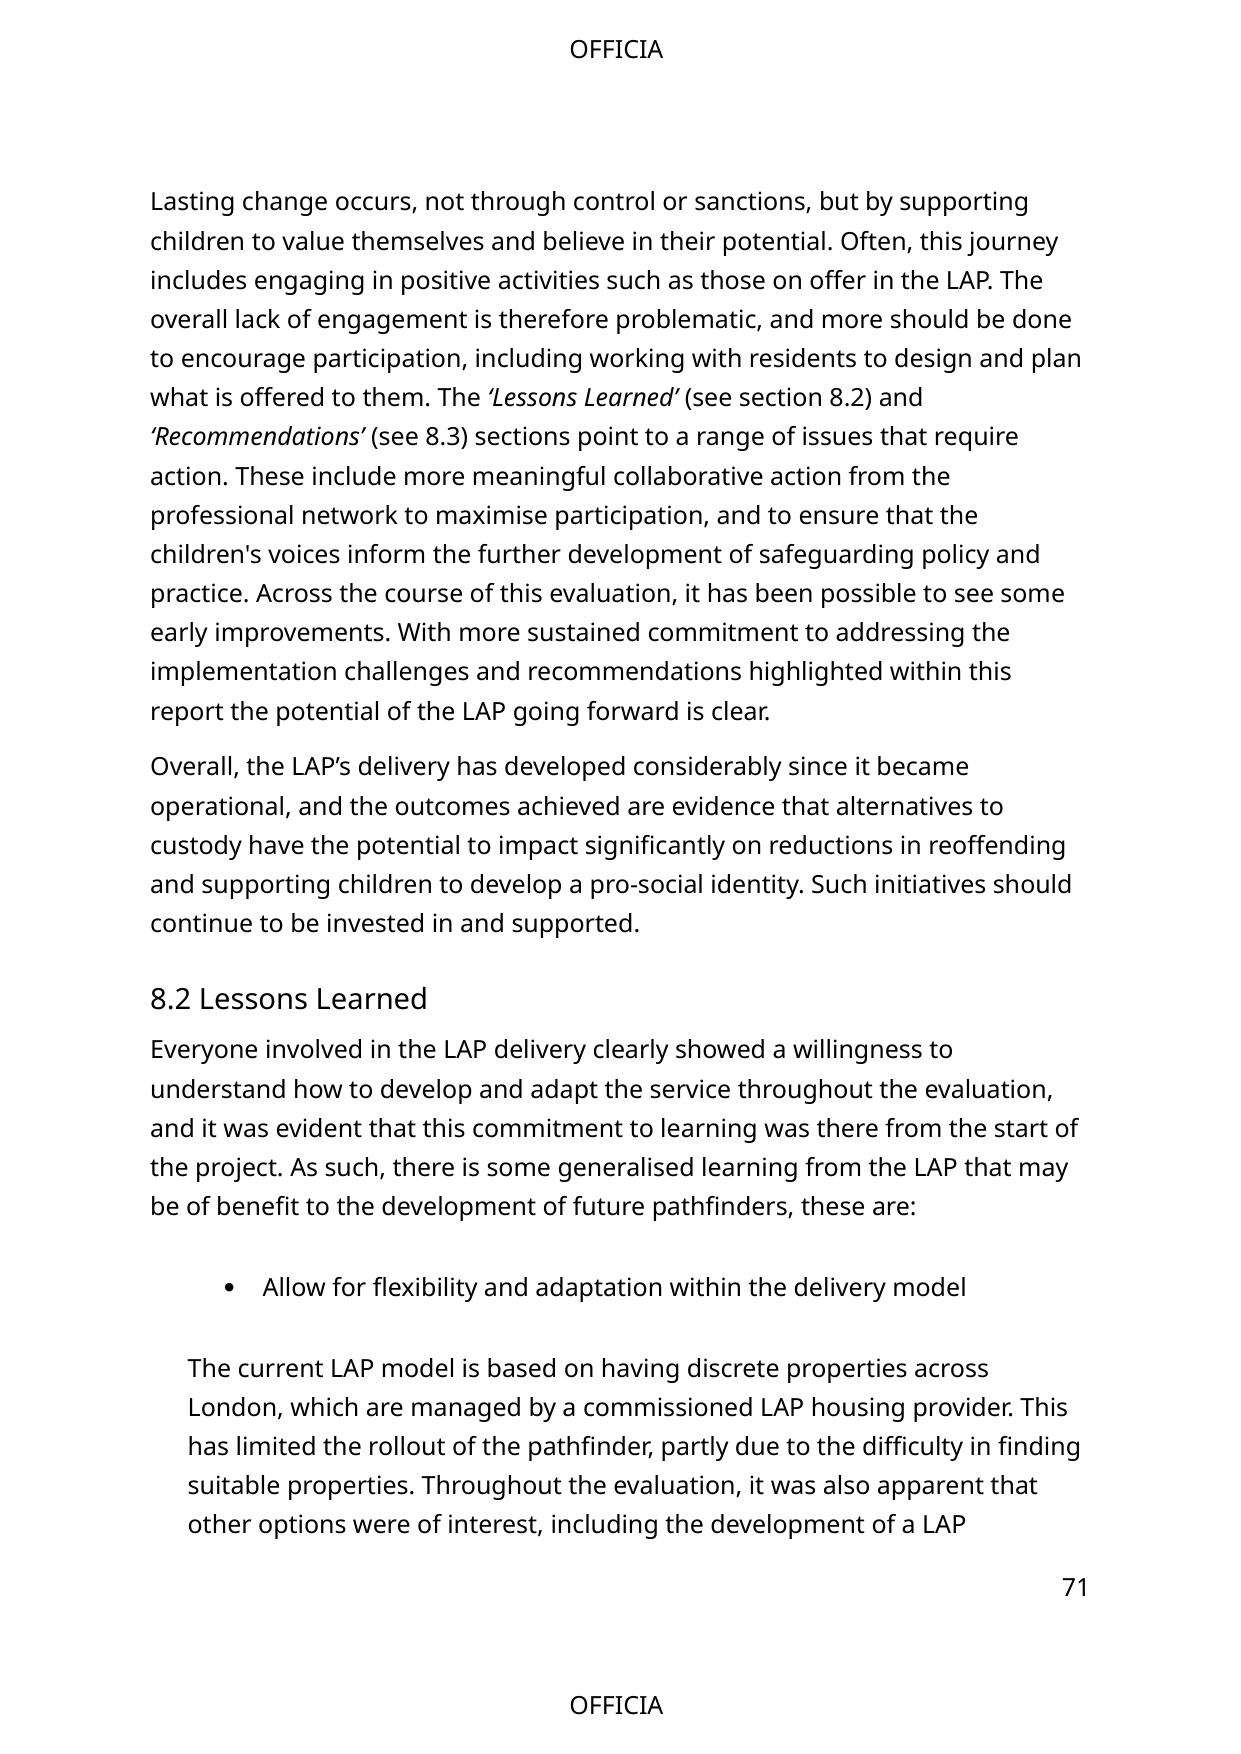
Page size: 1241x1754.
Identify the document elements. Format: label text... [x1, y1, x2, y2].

text Overall, the LAP’s delivery has developed considerably since it became operational, and the outcomes achieved are evidence that alternatives to custody have the potential to impact significantly on reductions in reoffending and supporting children to develop a pro-social identity. Such initiatives should continue to be invested in and supported. [150, 749, 1090, 940]
subtitle 8.2 Lessons Learned [150, 978, 1090, 1018]
text Lasting change occurs, not through control or sanctions, but by supporting children to value themselves and believe in their potential. Often, this journey includes engaging in positive activities such as those on offer in the LAP. The overall lack of engagement is therefore problematic, and more should be done to encourage participation, including working with residents to design and plan what is offered to them. The ‘Lessons Learned’ (see section 8.2) and ‘Recommendations’ (see 8.3) sections point to a range of issues that require action. These include more meaningful collaborative action from the professional network to maximise participation, and to ensure that the children's voices inform the further development of safeguarding policy and practice. Across the course of this evaluation, it has been possible to see some early improvements. With more sustained commitment to addressing the implementation challenges and recommendations highlighted within this report the potential of the LAP going forward is clear. [150, 184, 1090, 727]
text Everyone involved in the LAP delivery clearly showed a willingness to understand how to develop and adapt the service throughout the evaluation, and it was evident that this commitment to learning was there from the start of the project. As such, there is some generalised learning from the LAP that may be of benefit to the development of future pathfinders, these are: [150, 1032, 1090, 1223]
text The current LAP model is based on having discrete properties across London, which are managed by a commissioned LAP housing provider. This has limited the rollout of the pathfinder, partly due to the difficulty in finding suitable properties. Throughout the evaluation, it was also apparent that other options were of interest, including the development of a LAP [187, 1351, 1090, 1541]
list Allow for flexibility and adaptation within the delivery model [225, 1270, 1090, 1304]
